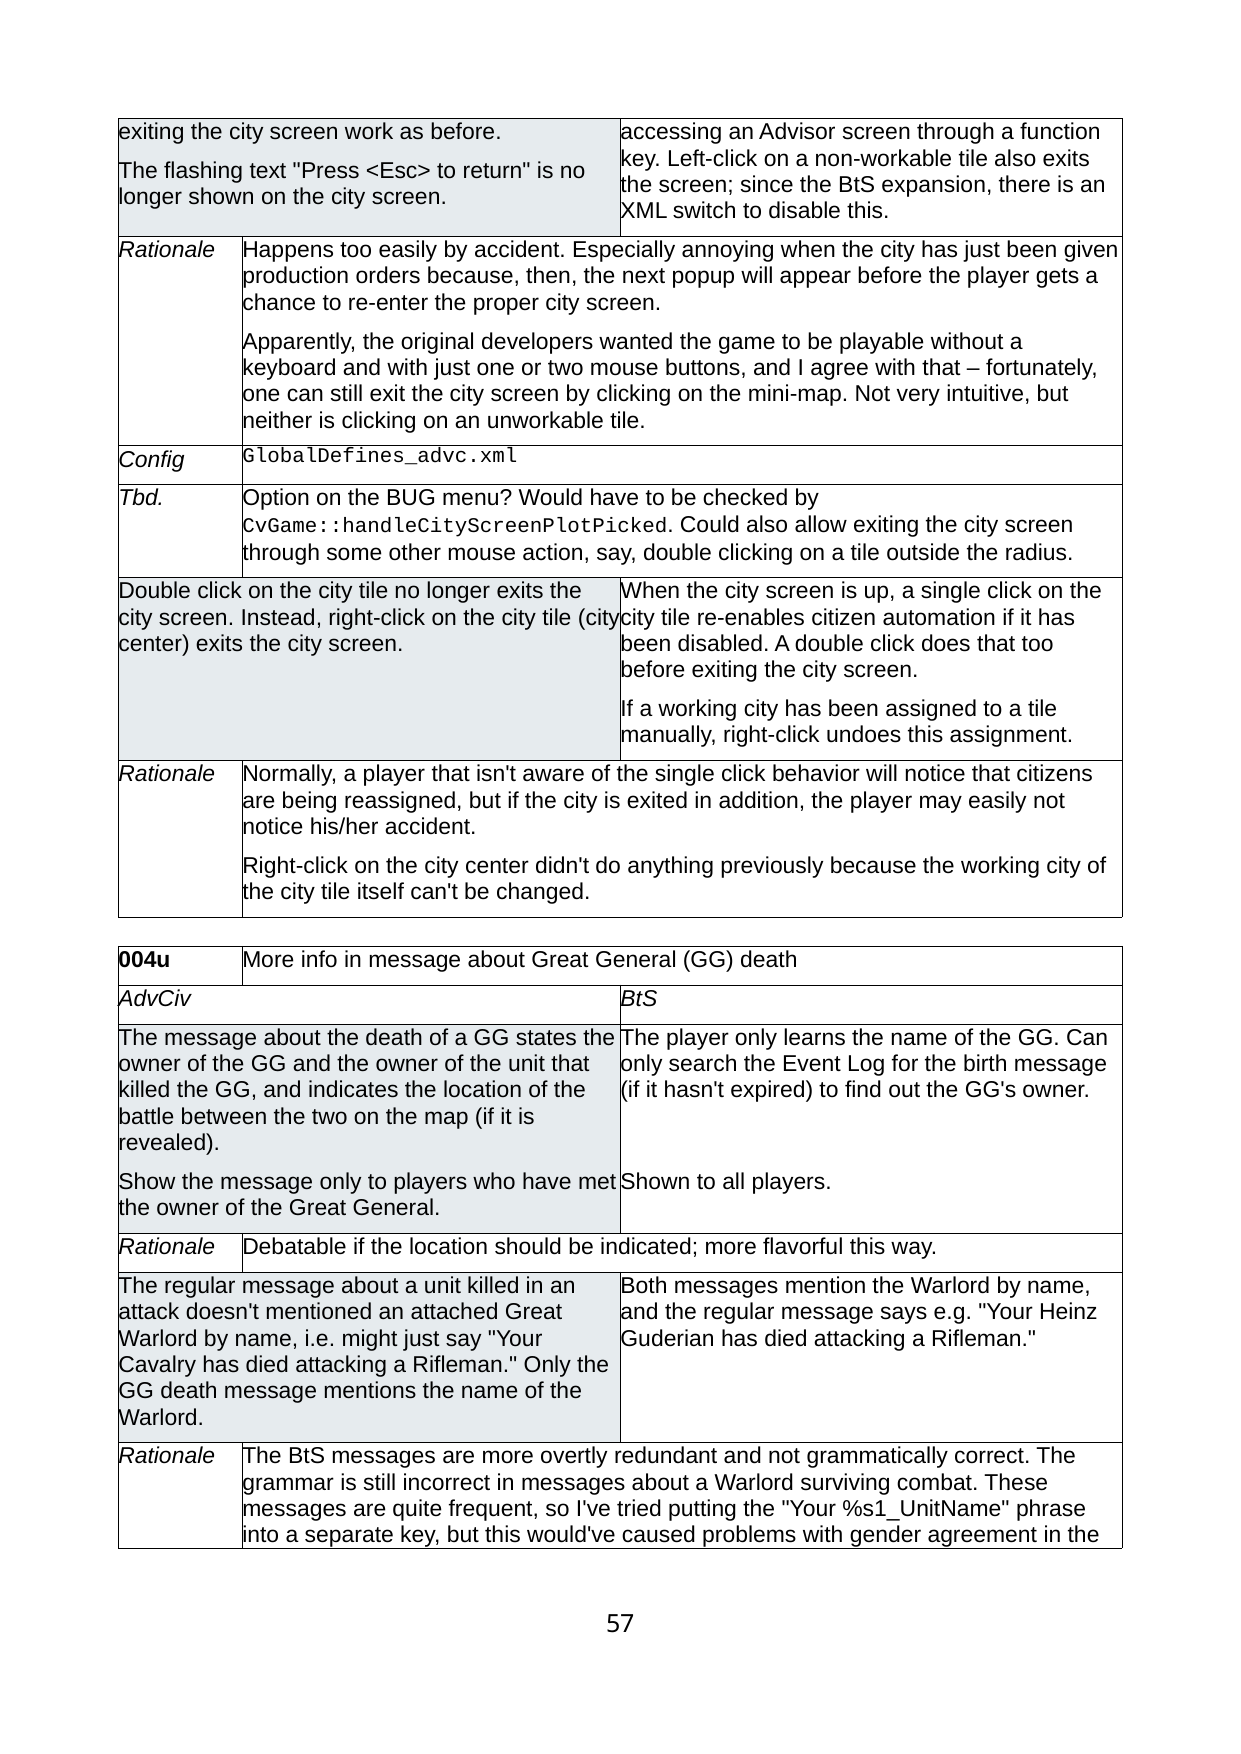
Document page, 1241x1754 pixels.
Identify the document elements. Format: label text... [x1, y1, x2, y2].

table_cell Normally, a player that isn't aware of the single click behavior will notice that citizens are being reassigned, but if the city is exited in addition, the player may easily not notice his/her accident. Right-click on the city center didn't do anything previously because the working city of the city tile itself can't be changed. [243, 761, 1122, 917]
table_cell Both messages mention the Warlord by name, and the regular message says e.g. "Your Heinz Guderian has died attacking a Rifleman." [621, 1273, 1122, 1442]
table_cell Double click on the city tile no longer exits the city screen. Instead, right-click on the city tile (city center) exits the city screen. [119, 578, 620, 760]
table_cell Happens too easily by accident. Especially annoying when the city has just been given production orders because, then, the next popup will appear before the player gets a chance to re-enter the proper city screen. Apparently, the original developers wanted the game to be playable without a keyboard and with just one or two mouse buttons, and I agree with that – fortunately, one can still exit the city screen by clicking on the mini-map. Not very intuitive, but neither is clicking on an unworkable tile. [243, 237, 1122, 445]
table_cell The message about the death of a GG states the owner of the GG and the owner of the unit that killed the GG, and indicates the location of the battle between the two on the map (if it is revealed). Show the message only to players who have met the owner of the Great General. [119, 1025, 620, 1233]
table_header 004u [119, 947, 242, 984]
table_cell GlobalDefines_advc.xml [243, 446, 1122, 484]
table_cell Rationale [119, 761, 242, 917]
table_cell BtS [621, 986, 1122, 1023]
table_cell Rationale [119, 1234, 242, 1272]
table_cell accessing an Advisor screen through a function key. Left-click on a non-workable tile also exits the screen; since the BtS expansion, there is an XML switch to disable this. [621, 119, 1122, 236]
table_cell The regular message about a unit killed in an attack doesn't mentioned an attached Great Warlord by name, i.e. might just say "Your Cavalry has died attacking a Rifleman." Only the GG death message mentions the name of the Warlord. [119, 1273, 620, 1442]
table_cell Option on the BUG menu? Would have to be checked by CvGame::handleCityScreenPlotPicked. Could also allow exiting the city screen through some other mouse action, say, double clicking on a tile outside the radius. [243, 485, 1122, 577]
table_cell AdvCiv [119, 986, 620, 1023]
table_cell Debatable if the location should be indicated; more flavorful this way. [243, 1234, 1122, 1272]
table_cell The player only learns the name of the GG. Can only search the Event Log for the birth message (if it hasn't expired) to find out the GG's owner. Shown to all players. [621, 1025, 1122, 1233]
table_header More info in message about Great General (GG) death [243, 947, 1122, 984]
table_cell Rationale [119, 237, 242, 445]
table_cell The BtS messages are more overtly redundant and not grammatically correct. The grammar is still incorrect in messages about a Warlord surviving combat. These messages are quite frequent, so I've tried putting the "Your %s1_UnitName" phrase into a separate key, but this would've caused problems with gender agreement in the [243, 1443, 1122, 1548]
table_cell When the city screen is up, a single click on the city tile re-enables citizen automation if it has been disabled. A double click does that too before exiting the city screen. If a working city has been assigned to a tile manually, right-click undoes this assignment. [621, 578, 1122, 760]
table_cell exiting the city screen work as before. The flashing text "Press <Esc> to return" is no longer shown on the city screen. [119, 119, 620, 236]
table_cell Rationale [119, 1443, 242, 1548]
table_cell Config [119, 446, 242, 484]
table_cell Tbd. [119, 485, 242, 577]
